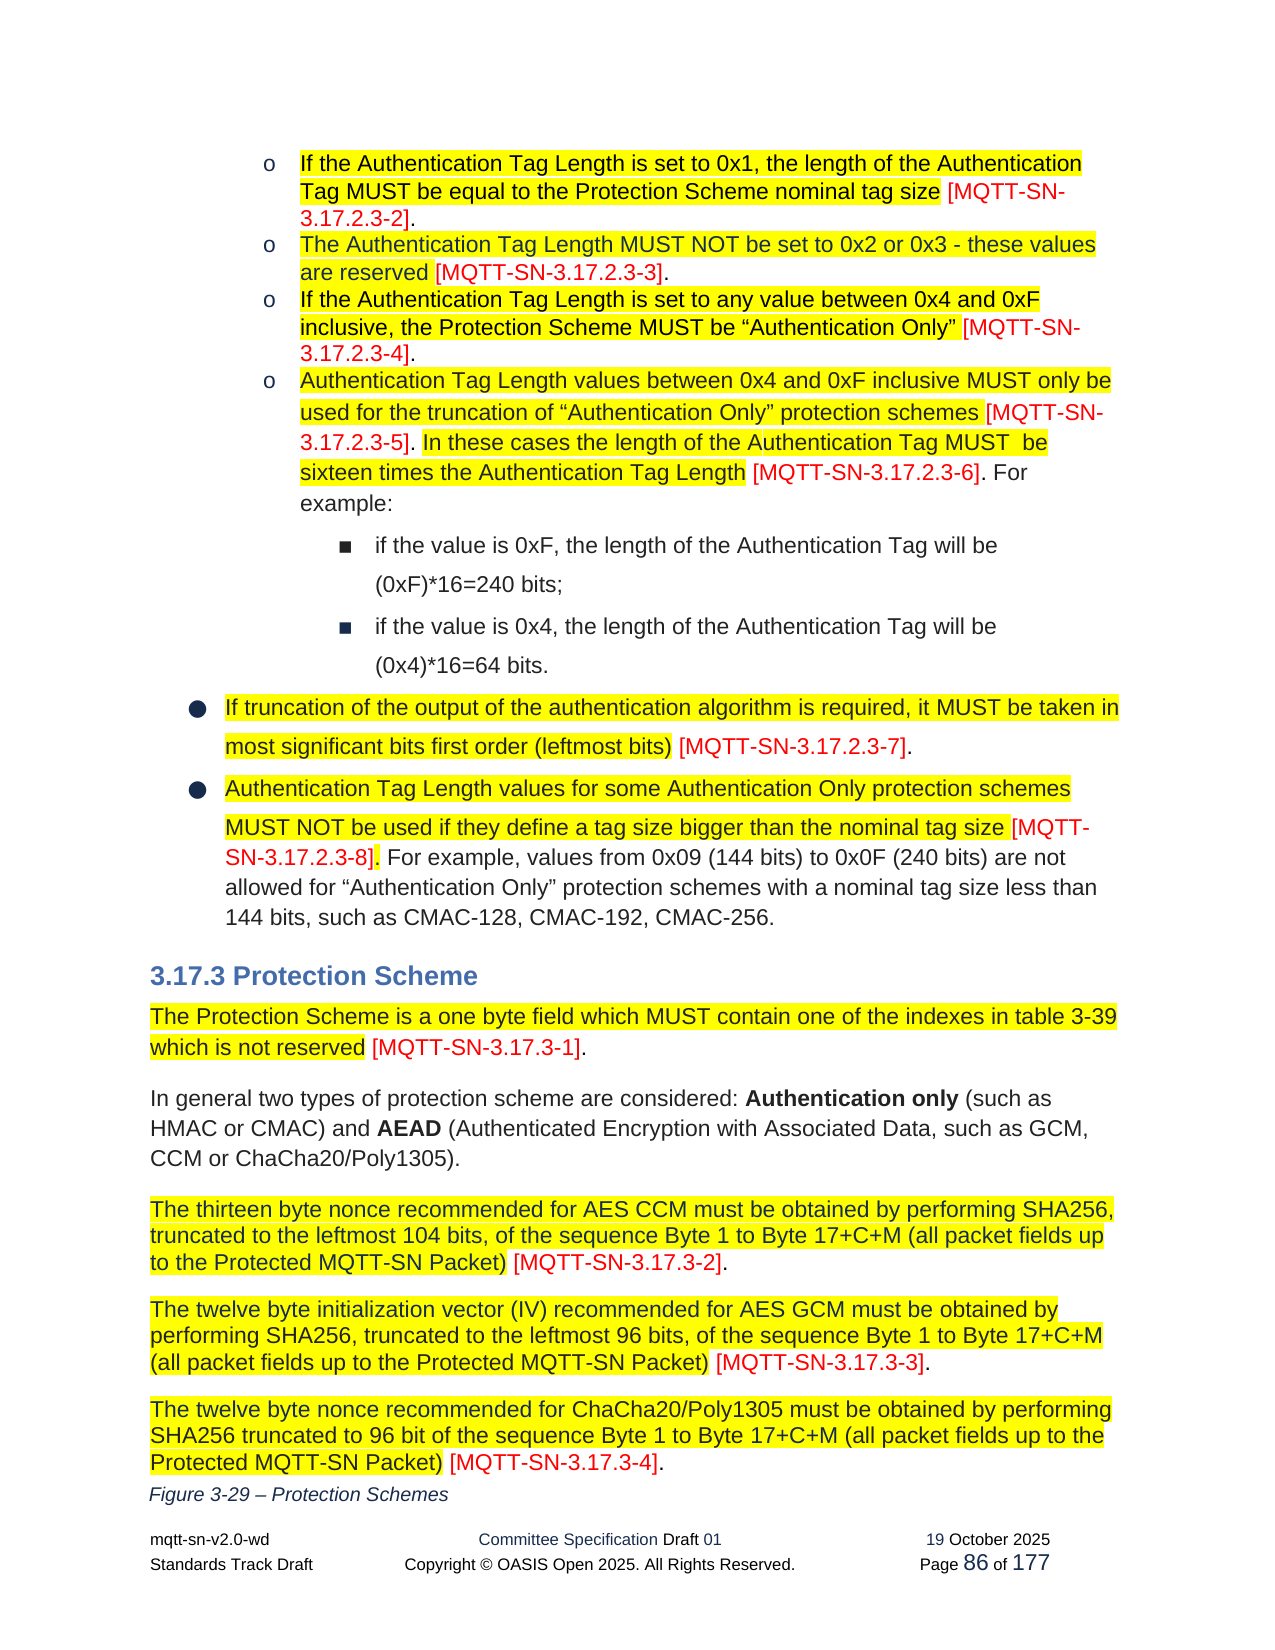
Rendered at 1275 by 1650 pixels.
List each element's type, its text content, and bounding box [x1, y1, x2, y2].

text The twelve byte initialization vector (IV) recommended for AES GCM must be obtained by performing SHA256, truncated to the leftmost 96 bits, of the sequence Byte 1 to Byte 17+C+M (all packet fields up to the Protected MQTT-SN Packet) [MQTT-SN-3.17.3-3]. [150, 1296, 1124, 1375]
list if the value is 0xF, the length of the Authentication Tag will be (0xF)*16=240 bits; [337, 520, 1124, 597]
text Figure 3-29 – Protection Schemes [148, 1483, 1124, 1506]
text In general two types of protection scheme are considered: Authentication only (such as HMAC or CMAC) and AEAD (Authenticated Encryption with Associated Data, such as GCM, CCM or ChaCha20/Poly1305). [150, 1084, 1124, 1171]
list If the Authentication Tag Length is set to any value between 0x4 and 0xF inclusive, the Protection Scheme MUST be “Authentication Only” [MQTT-SN-3.17.2.3-4]. [262, 286, 1124, 367]
list Authentication Tag Length values between 0x4 and 0xF inclusive MUST only be used for the truncation of “Authentication Only” protection schemes [MQTT-SN-3.17.2.3-5]. In these cases the length of the Authentication Tag MUST be sixteen times the Authentication Tag Length [MQTT-SN-3.17.2.3-6]. For example: [262, 367, 1124, 516]
list If the Authentication Tag Length is set to 0x1, the length of the Authentication Tag MUST be equal to the Protection Scheme nominal tag size [MQTT-SN-3.17.2.3-2]. [262, 150, 1124, 231]
list if the value is 0x4, the length of the Authentication Tag will be (0x4)*16=64 bits. [337, 601, 1124, 678]
list If truncation of the output of the authentication algorithm is required, it MUST be taken in most significant bits first order (leftmost bits) [MQTT-SN-3.17.2.3-7]. [187, 682, 1124, 759]
list The Authentication Tag Length MUST NOT be set to 0x2 or 0x3 - these values are reserved [MQTT-SN-3.17.2.3-3]. [262, 231, 1124, 286]
text The Protection Scheme is a one byte field which MUST contain one of the indexes in table 3-39 which is not reserved [MQTT-SN-3.17.3-1]. [150, 1003, 1124, 1060]
text The twelve byte nonce recommended for ChaCha20/Poly1305 must be obtained by performing SHA256 truncated to 96 bit of the sequence Byte 1 to Byte 17+C+M (all packet fields up to the Protected MQTT-SN Packet) [MQTT-SN-3.17.3-4]. [150, 1396, 1124, 1475]
text The thirteen byte nonce recommended for AES CCM must be obtained by performing SHA256, truncated to the leftmost 104 bits, of the sequence Byte 1 to Byte 17+C+M (all packet fields up to the Protected MQTT-SN Packet) [MQTT-SN-3.17.3-2]. [150, 1196, 1124, 1275]
list Authentication Tag Length values for some Authentication Only protection schemes MUST NOT be used if they define a tag size bigger than the nominal tag size [MQTT-SN-3.17.2.3-8]. For example, values from 0x09 (144 bits) to 0x0F (240 bits) are not allowed for “Authentication Only” protection schemes with a nominal tag size less than 144 bits, such as CMAC-128, CMAC-192, CMAC-256. [187, 763, 1124, 931]
subtitle 3.17.3 Protection Scheme [150, 959, 1124, 991]
